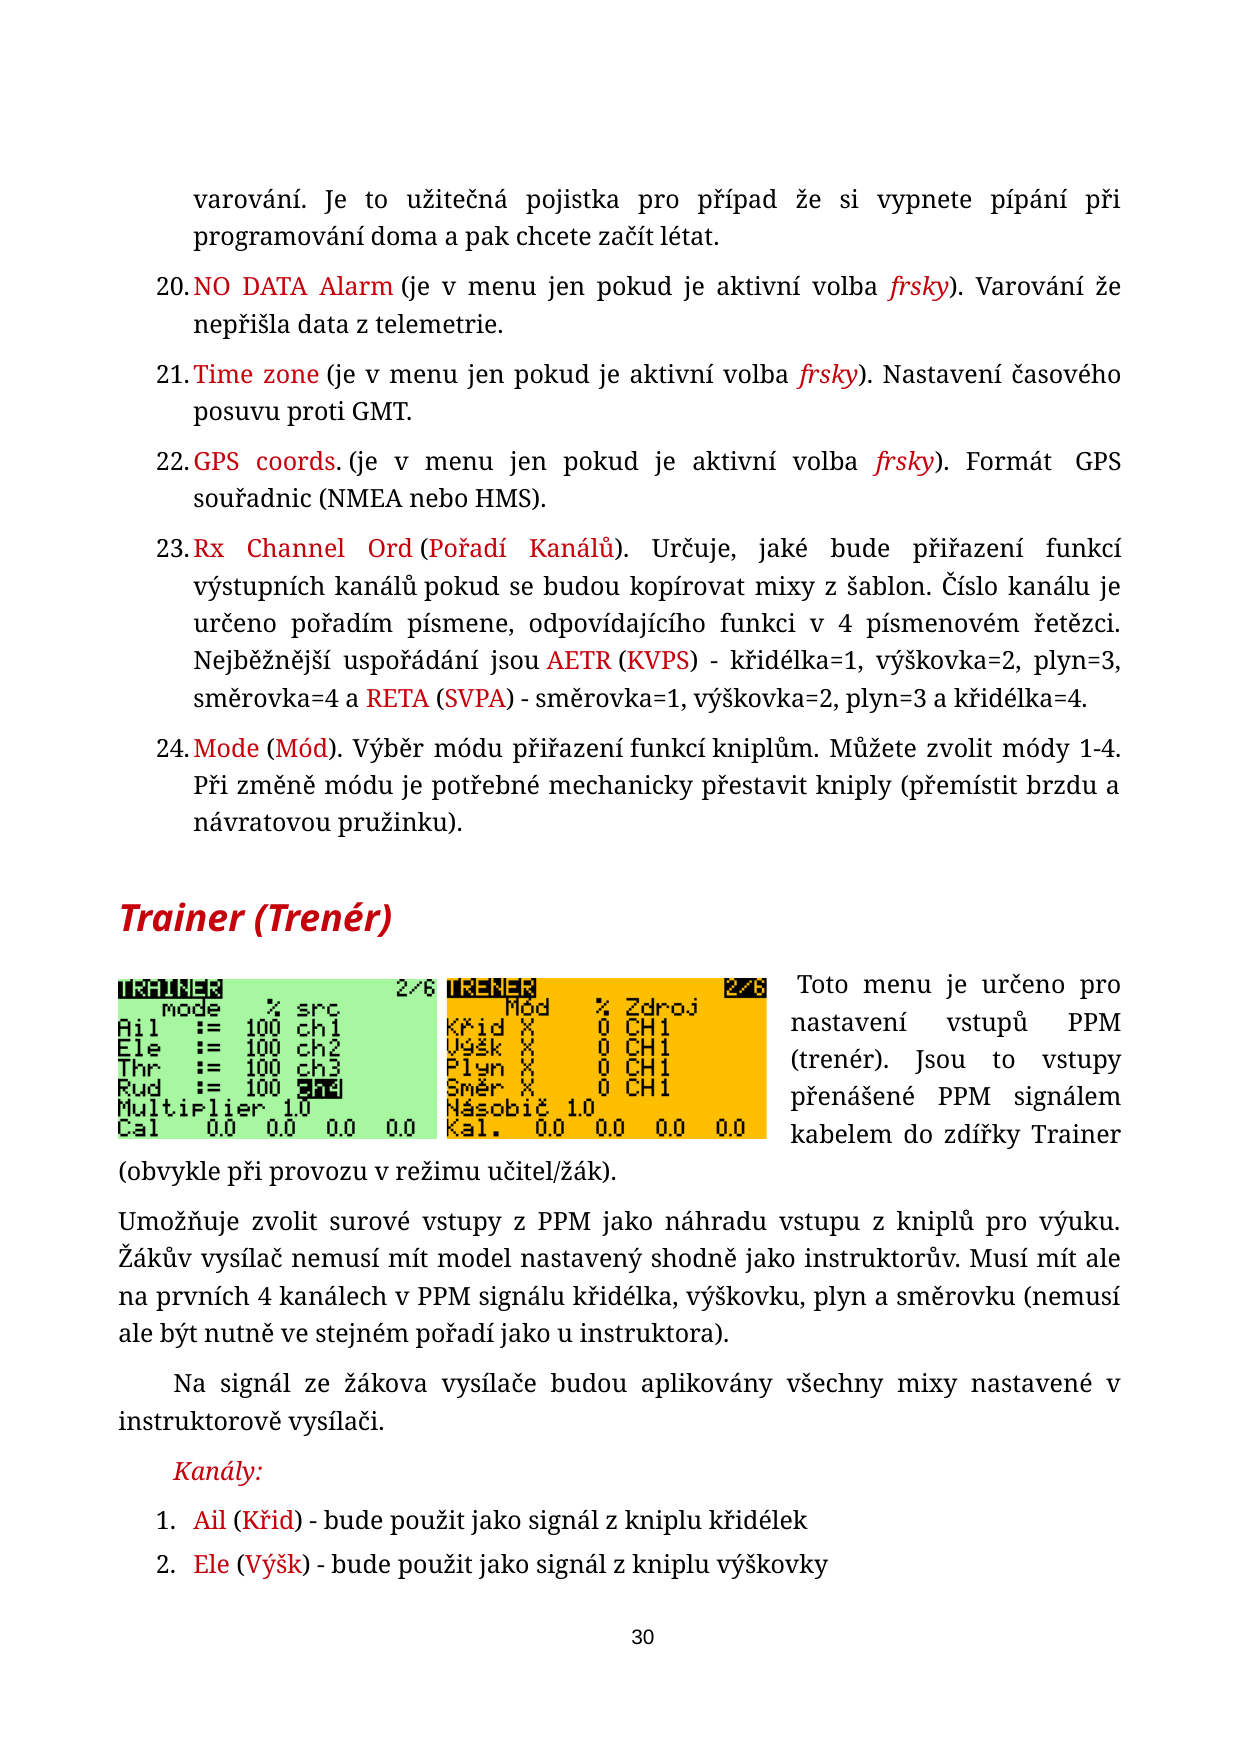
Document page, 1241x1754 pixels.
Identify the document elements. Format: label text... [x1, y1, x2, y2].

text Toto menu je určeno pro na­stavení vstupů PPM (trenér). Jsou to vstupy přenášené PPM signálem kabelem do zdířky Trainer (obvykle při provozu v režimu učitel/žák). [118, 967, 1122, 1188]
list NO DATA Alarm (je v menu jen pokud je aktivní volba frsky). Varování že nepřišla data z telemetrie. [156, 269, 1122, 340]
list Mode (Mód). Výběr módu přiřazení funkcí kniplům. Můžete zvolit módy 1-4. Při změně módu je potřebné mechanicky přestavit kniply (přemístit brzdu a ná­vratovou pružinku). [156, 730, 1122, 839]
picture [446, 978, 767, 1139]
list Rx Channel Ord (Pořadí Kanálů). Určuje, jaké bude přiřazení funkcí výstupních kanálů pokud se budou kopírovat mixy z šablon. Číslo kanálu je určeno pořadím písmene, odpovídajícího funkci v 4 písmenovém řetězci. Nejběžnější uspořádání jsou AETR (KVPS) - křidélka=1, výškovka=2, plyn=3, směrovka=4 a RETA (SVPA) - směrovka=1, výškovka=2, plyn=3 a křidélka=4. [156, 531, 1122, 714]
text Na signál ze žákova vysílače budou aplikovány všechny mixy nastavené v instruktorově vysílači. [118, 1366, 1122, 1437]
list Time zone (je v menu jen pokud je aktivní volba frsky). Nastavení časového posuvu proti GMT. [156, 356, 1122, 428]
list varování. Je to uži­tečná pojistka pro případ že si vypnete pípání při programování doma a pak chcete začít létat. [156, 182, 1122, 253]
picture [118, 979, 437, 1139]
list Ele (Výšk) - bude použit jako signál z kniplu výškovky [156, 1547, 1122, 1581]
text Kanály: [118, 1453, 1122, 1487]
text Umožňuje zvolit surové vstupy z PPM jako náhradu vstupu z kniplů pro výuku. Žákův vysílač nemusí mít model nastavený shodně jako instruktorův. Musí mít ale na prvních 4 kanálech v PPM signálu křidélka, výškovku, plyn a směrovku (nemusí ale být nutně ve stejném pořadí jako u instruktora). [118, 1204, 1122, 1350]
list Ail (Křid) - bude použit jako signál z kniplu křidélek [156, 1503, 1122, 1537]
list GPS coords. (je v menu jen pokud je aktivní volba frsky). Formát GPS souřadnic (NMEA nebo HMS). [156, 443, 1122, 515]
